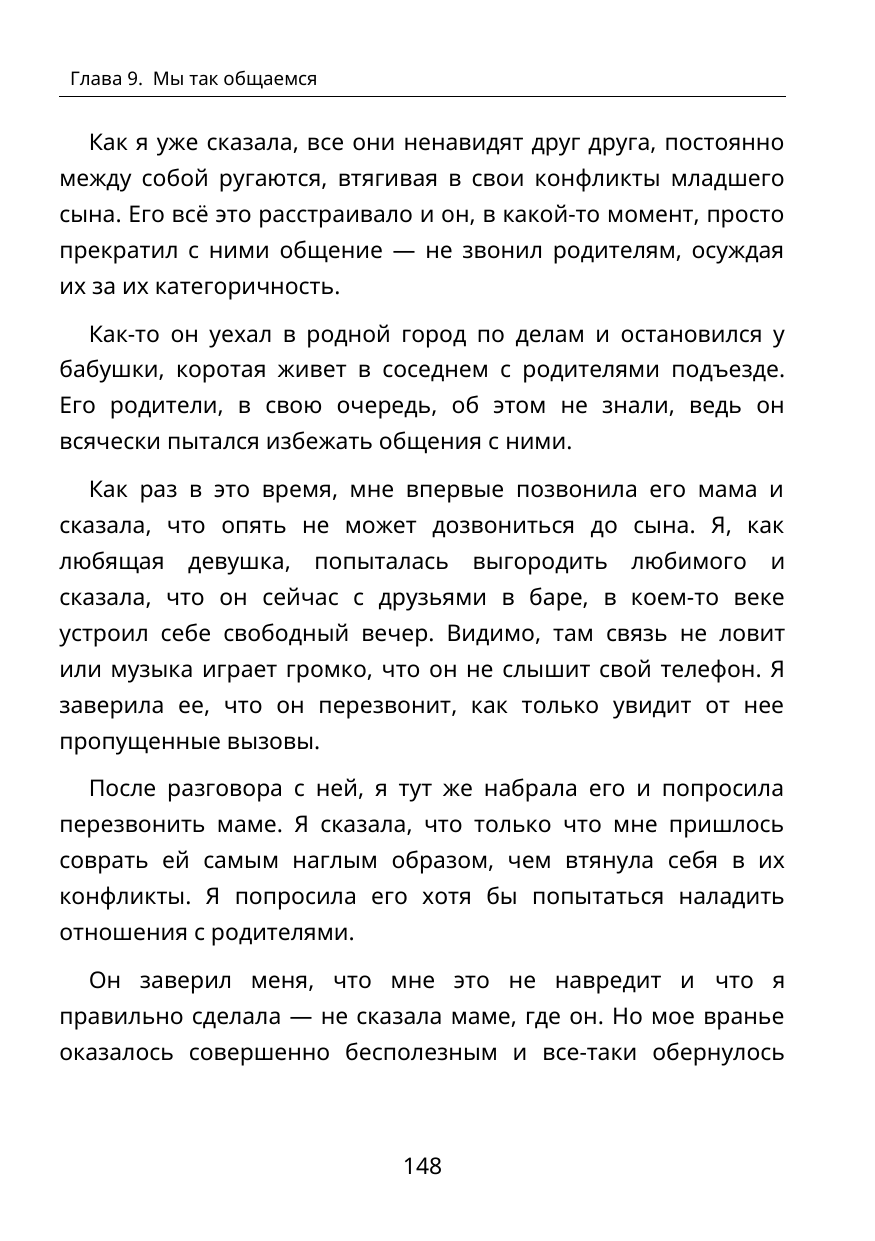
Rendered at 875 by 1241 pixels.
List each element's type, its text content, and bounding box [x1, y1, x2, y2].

text Как я уже сказала, все они ненавидят друг друга, постоянно между собой ругаются, втягивая в свои конфликты младшего сына. Его всё это расстраивало и он, в какой-то момент, просто прекратил с ними общение — не звонил родителям, осуждая их за их категоричность. [59, 126, 786, 301]
text Как-то он уехал в родной город по делам и остановился у бабушки, коротая живет в соседнем с родителями подъезде. Его родители, в свою очередь, об этом не знали, ведь он всячески пытался избежать общения с ними. [59, 317, 786, 457]
text После разговора с ней, я тут же набрала его и попросила перезвонить маме. Я сказала, что только что мне пришлось соврать ей самым наглым образом, чем втянула себя в их конфликты. Я попросила его хотя бы попытаться наладить отношения с родителями. [59, 772, 786, 947]
text Как раз в это время, мне впервые позвонила его мама и сказала, что опять не может дозвониться до сына. Я, как любящая девушка, попыталась выгородить любимого и сказала, что он сейчас с друзьями в баре, в коем-то веке устроил себе свободный вечер. Видимо, там связь не ловит или музыка играет громко, что он не слышит свой телефон. Я заверила ее, что он перезвонит, как только увидит от нее пропущенные вызовы. [59, 473, 786, 756]
text Он заверил меня, что мне это не навредит и что я правильно сделала — не сказала маме, где он. Но мое вранье оказалось совершенно бесполезным и все-таки обернулось [59, 964, 786, 1067]
